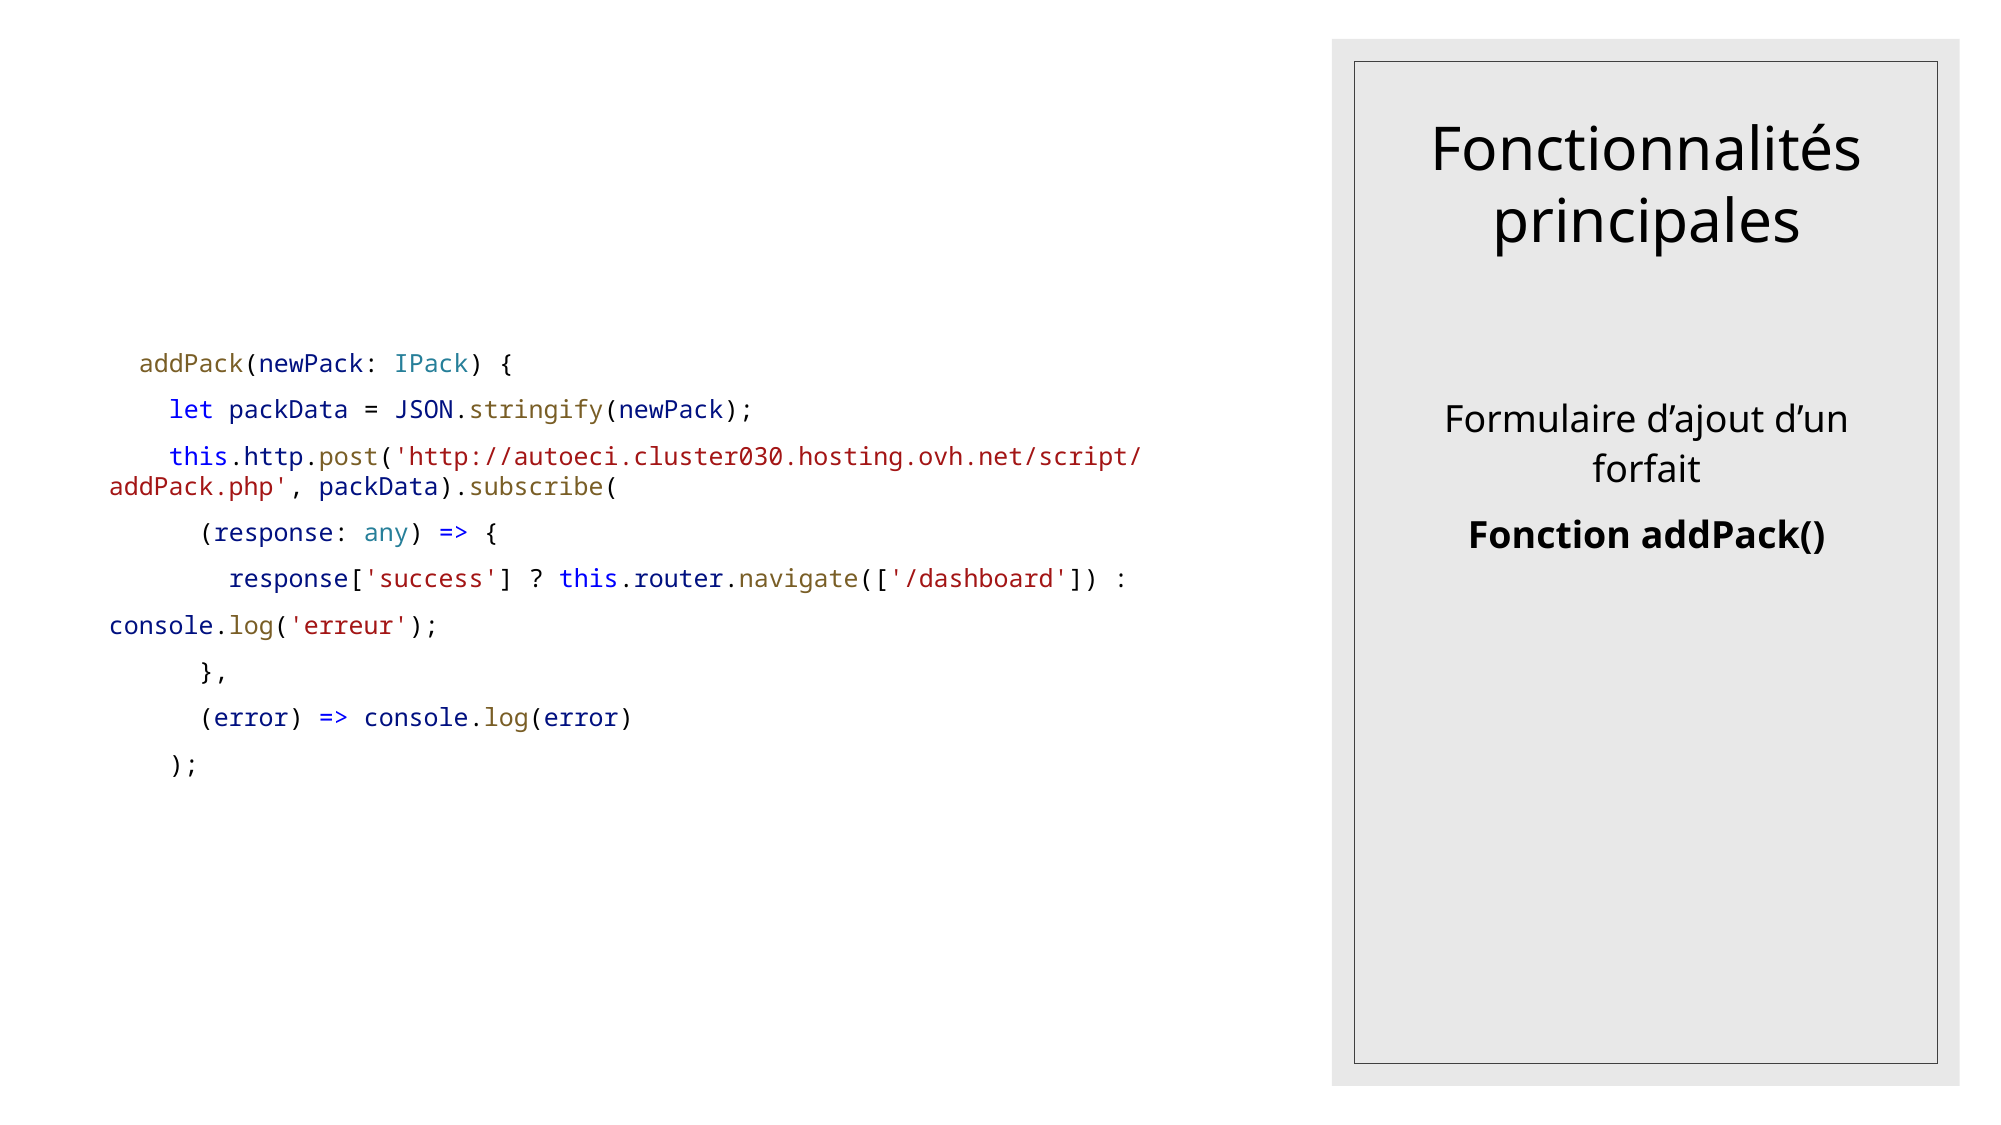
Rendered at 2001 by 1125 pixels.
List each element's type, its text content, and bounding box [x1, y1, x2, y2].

text_box addPack(newPack: IPack) { let packData = JSON.stringify(newPack); this.http.post('http://autoeci.cluster030.hosting.ovh.net/script/addPack.php', packData).subscribe( (response: any) => { response['success'] ? this.router.navigate(['/dashboard']) : console.log('erreur'); }, (error) => console.log(error) ); [93, 340, 1265, 785]
list Formulaire d’ajout d’un forfait Fonction addPack() [1387, 383, 1907, 976]
title Fonctionnalités principales [1387, 99, 1907, 263]
